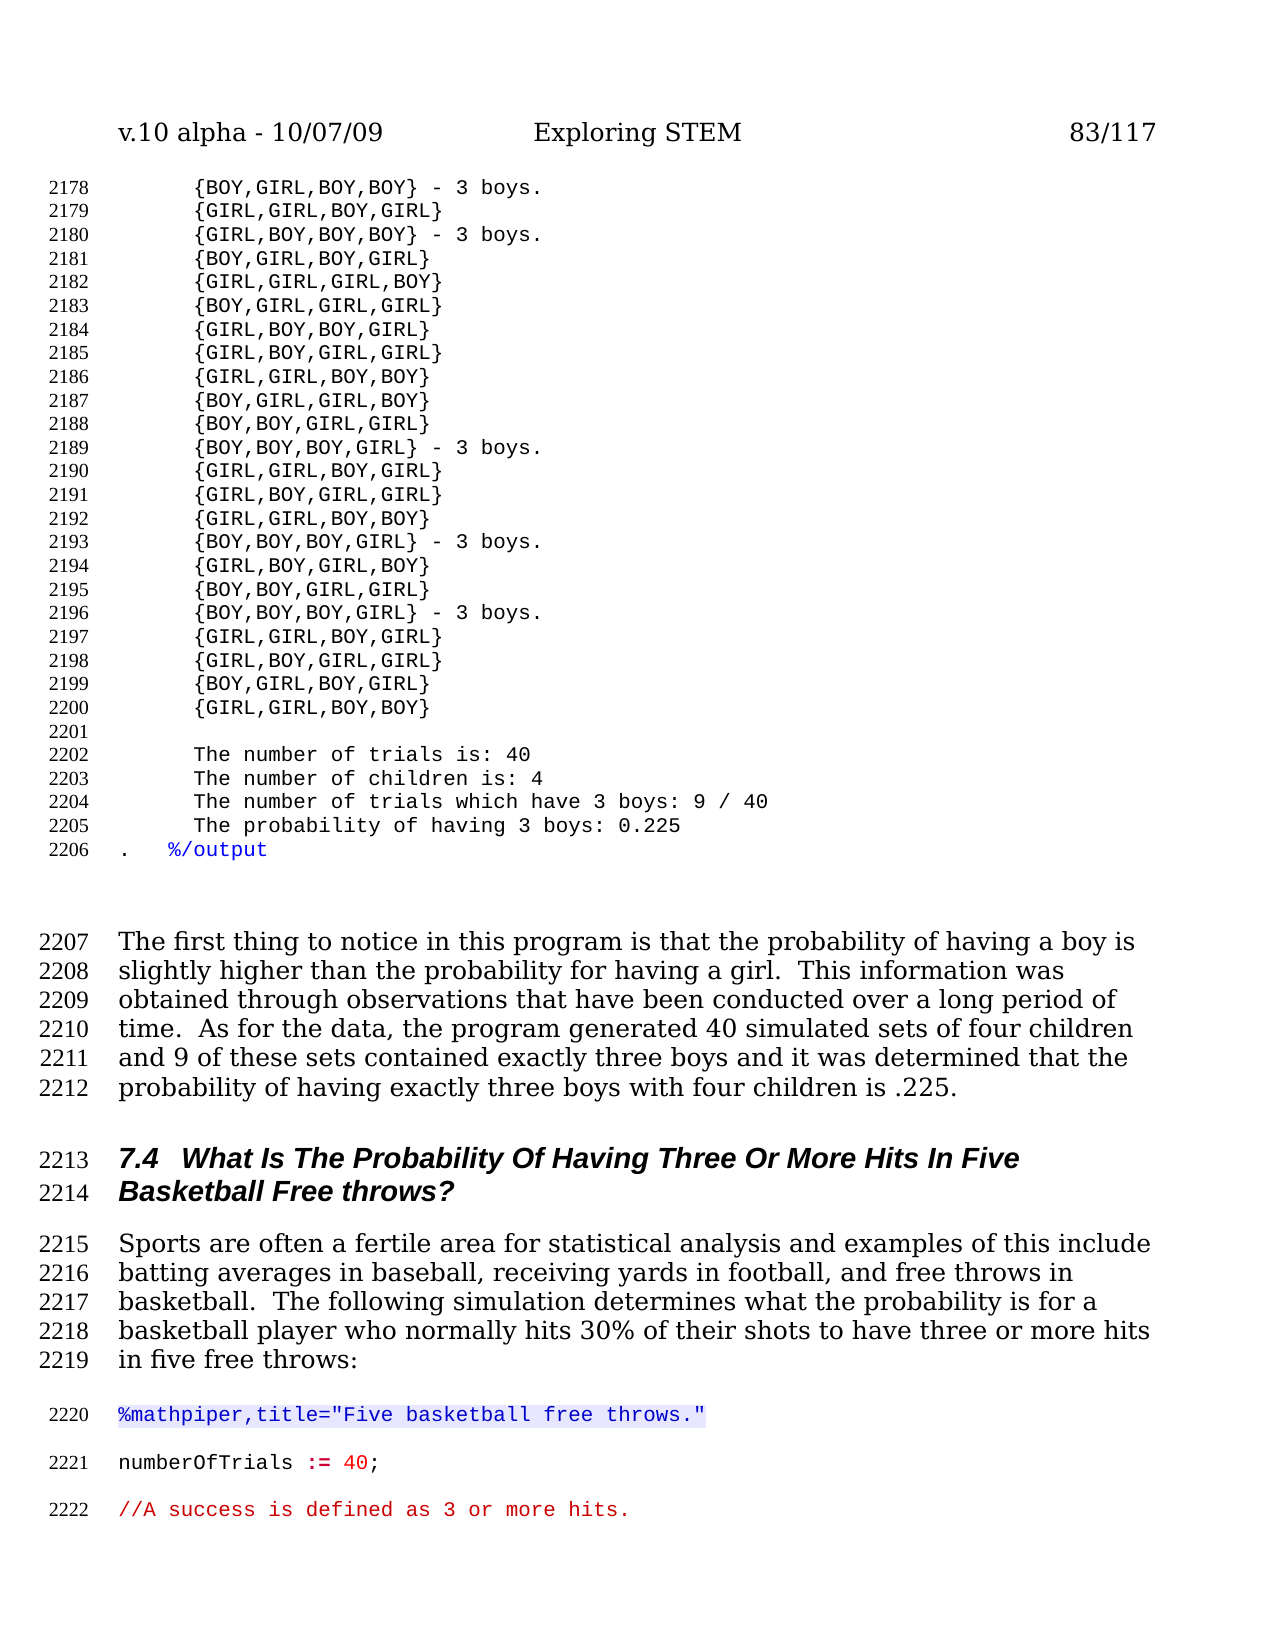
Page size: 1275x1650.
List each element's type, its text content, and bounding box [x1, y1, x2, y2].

text . %/output [118, 839, 1157, 862]
text {GIRL,GIRL,BOY,BOY} [118, 697, 1157, 721]
text {BOY,BOY,BOY,GIRL} - 3 boys. [118, 437, 1157, 461]
text {GIRL,GIRL,BOY,GIRL} [118, 626, 1157, 650]
text {GIRL,BOY,GIRL,GIRL} [118, 342, 1157, 366]
text {BOY,BOY,GIRL,GIRL} [118, 413, 1157, 437]
text {BOY,BOY,GIRL,GIRL} [118, 579, 1157, 602]
text {GIRL,BOY,GIRL,GIRL} [118, 484, 1157, 508]
text The number of children is: 4 [118, 768, 1157, 792]
text {GIRL,GIRL,BOY,GIRL} [118, 461, 1157, 484]
text The first thing to notice in this program is that the probability of having a boy is slightly higher than the probability for having a girl. This information was obtained through observations that have been conducted over a long period of time. As for the data, the program generated 40 simulated sets of four children and 9 of these sets contained exactly three boys and it was determined that the probability of having exactly three boys with four children is .225. [118, 927, 1157, 1102]
text {BOY,GIRL,GIRL,GIRL} [118, 295, 1157, 319]
text {BOY,BOY,BOY,GIRL} - 3 boys. [118, 602, 1157, 626]
text {GIRL,GIRL,GIRL,BOY} [118, 271, 1157, 295]
text {GIRL,BOY,BOY,BOY} - 3 boys. [118, 224, 1157, 248]
text {GIRL,BOY,BOY,GIRL} [118, 319, 1157, 342]
text {GIRL,GIRL,BOY,GIRL} [118, 200, 1157, 224]
text {BOY,GIRL,BOY,BOY} - 3 boys. [118, 177, 1157, 200]
text {GIRL,BOY,GIRL,BOY} [118, 555, 1157, 579]
text {BOY,GIRL,GIRL,BOY} [118, 389, 1157, 413]
text numberOfTrials := 40; [118, 1452, 1157, 1475]
text Sports are often a fertile area for statistical analysis and examples of this include batting averages in baseball, receiving yards in football, and free throws in basketball. The following simulation determines what the probability is for a basketball player who normally hits 30% of their shots to have three or more hits in five free throws: [118, 1229, 1157, 1375]
text {BOY,BOY,BOY,GIRL} - 3 boys. [118, 531, 1157, 555]
subtitle What Is The Probability Of Having Three Or More Hits In Five Basketball Free throws? [118, 1141, 1157, 1208]
text {GIRL,GIRL,BOY,BOY} [118, 508, 1157, 531]
text %mathpiper,title="Five basketball free throws." [118, 1404, 1157, 1428]
text //A success is defined as 3 or more hits. [118, 1499, 1157, 1523]
text {GIRL,GIRL,BOY,BOY} [118, 366, 1157, 389]
text The number of trials is: 40 [118, 744, 1157, 768]
text {BOY,GIRL,BOY,GIRL} [118, 673, 1157, 697]
text {GIRL,BOY,GIRL,GIRL} [118, 650, 1157, 673]
text The number of trials which have 3 boys: 9 / 40 [118, 792, 1157, 815]
text The probability of having 3 boys: 0.225 [118, 815, 1157, 839]
text {BOY,GIRL,BOY,GIRL} [118, 248, 1157, 271]
